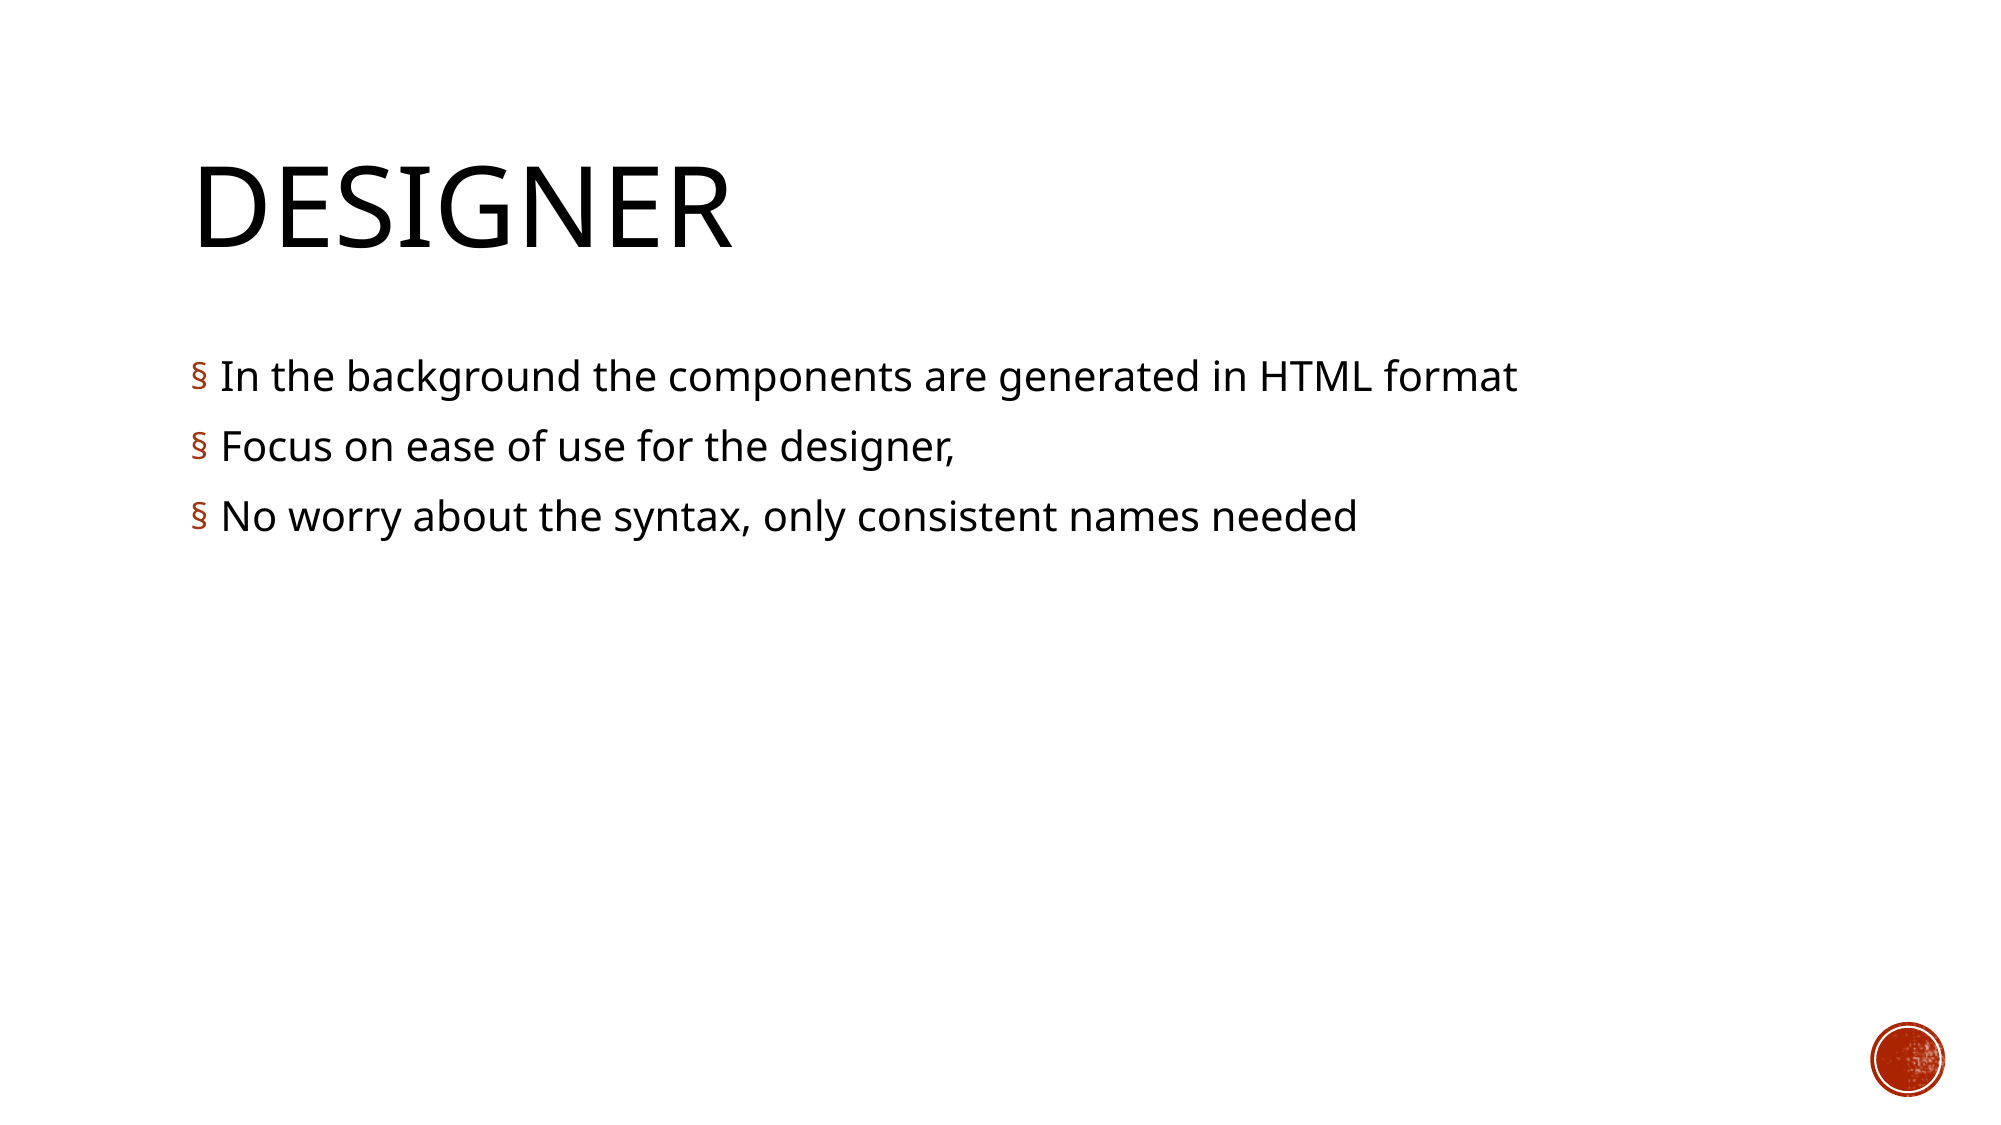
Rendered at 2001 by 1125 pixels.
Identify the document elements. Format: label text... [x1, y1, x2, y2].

title Designer [175, 79, 1826, 344]
list In the background the components are generated in HTML format Focus on ease of use for the designer, No worry about the syntax, only consistent names needed [175, 348, 1826, 1013]
